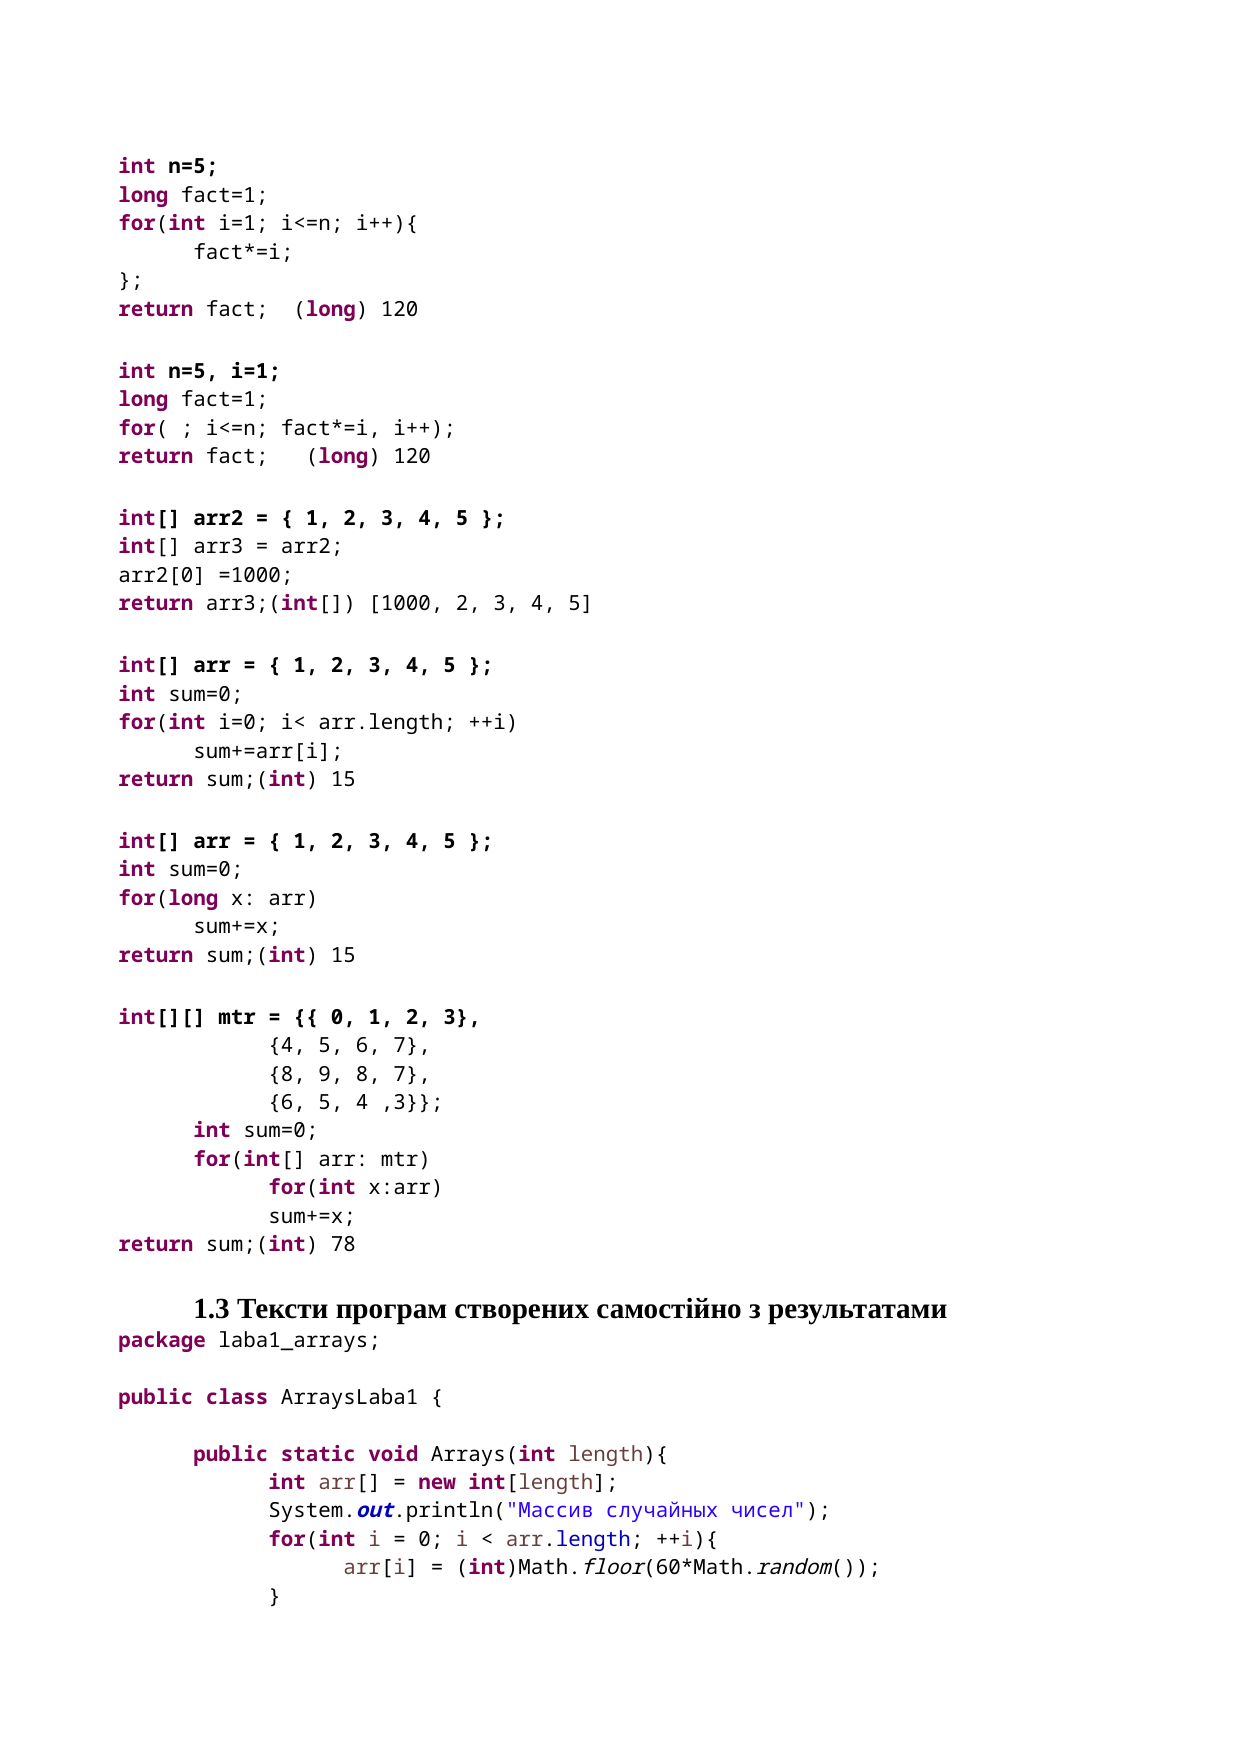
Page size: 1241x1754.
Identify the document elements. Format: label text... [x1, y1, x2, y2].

text int sum=0; [118, 679, 1122, 707]
text for(int i=0; i< arr.length; ++i) [118, 707, 1122, 736]
text package laba1_arrays; [118, 1325, 1122, 1353]
text }; [118, 265, 1122, 294]
text int sum=0; [118, 854, 1122, 883]
text return sum;(int) 78 [118, 1229, 1122, 1258]
text long fact=1; [118, 384, 1122, 413]
text int[] arr2 = { 1, 2, 3, 4, 5 }; [118, 503, 1122, 532]
text for(int i=1; i<=n; i++){ [118, 208, 1122, 237]
text int[][] mtr = {{ 0, 1, 2, 3}, [118, 1002, 1122, 1030]
text sum+=x; [118, 1201, 1122, 1229]
text sum+=x; [118, 911, 1122, 940]
text for( ; i<=n; fact*=i, i++); [118, 413, 1122, 441]
text arr2[0] =1000; [118, 560, 1122, 588]
text arr[i] = (int)Math.floor(60*Math.random()); [118, 1552, 1122, 1581]
text for(long x: arr) [118, 883, 1122, 911]
text for(int[] arr: mtr) [118, 1144, 1122, 1172]
text int[] arr3 = arr2; [118, 532, 1122, 560]
text fact*=i; [118, 237, 1122, 265]
text int[] arr = { 1, 2, 3, 4, 5 }; [118, 826, 1122, 854]
text for(int i = 0; i < arr.length; ++i){ [118, 1524, 1122, 1552]
text int arr[] = new int[length]; [118, 1467, 1122, 1496]
text sum+=arr[i]; [118, 736, 1122, 764]
text return arr3;(int[]) [1000, 2, 3, 4, 5] [118, 588, 1122, 617]
text System.out.println("Массив случайных чисел"); [118, 1496, 1122, 1524]
text int sum=0; [118, 1116, 1122, 1144]
text 1.3 Тексти програм створених самостiйно з результатами [118, 1291, 1122, 1325]
text } [118, 1581, 1122, 1609]
text public class ArraysLaba1 { [118, 1382, 1122, 1410]
text int[] arr = { 1, 2, 3, 4, 5 }; [118, 650, 1122, 679]
text {4, 5, 6, 7}, [118, 1030, 1122, 1059]
text return fact; (long) 120 [118, 441, 1122, 469]
text int n=5; [118, 152, 1122, 180]
text long fact=1; [118, 180, 1122, 208]
text return sum;(int) 15 [118, 764, 1122, 793]
text public static void Arrays(int length){ [118, 1439, 1122, 1467]
text return fact; (long) 120 [118, 294, 1122, 322]
text {8, 9, 8, 7}, [118, 1059, 1122, 1087]
text {6, 5, 4 ,3}}; [118, 1087, 1122, 1116]
text for(int x:arr) [118, 1172, 1122, 1201]
text int n=5, i=1; [118, 356, 1122, 384]
text return sum;(int) 15 [118, 940, 1122, 968]
